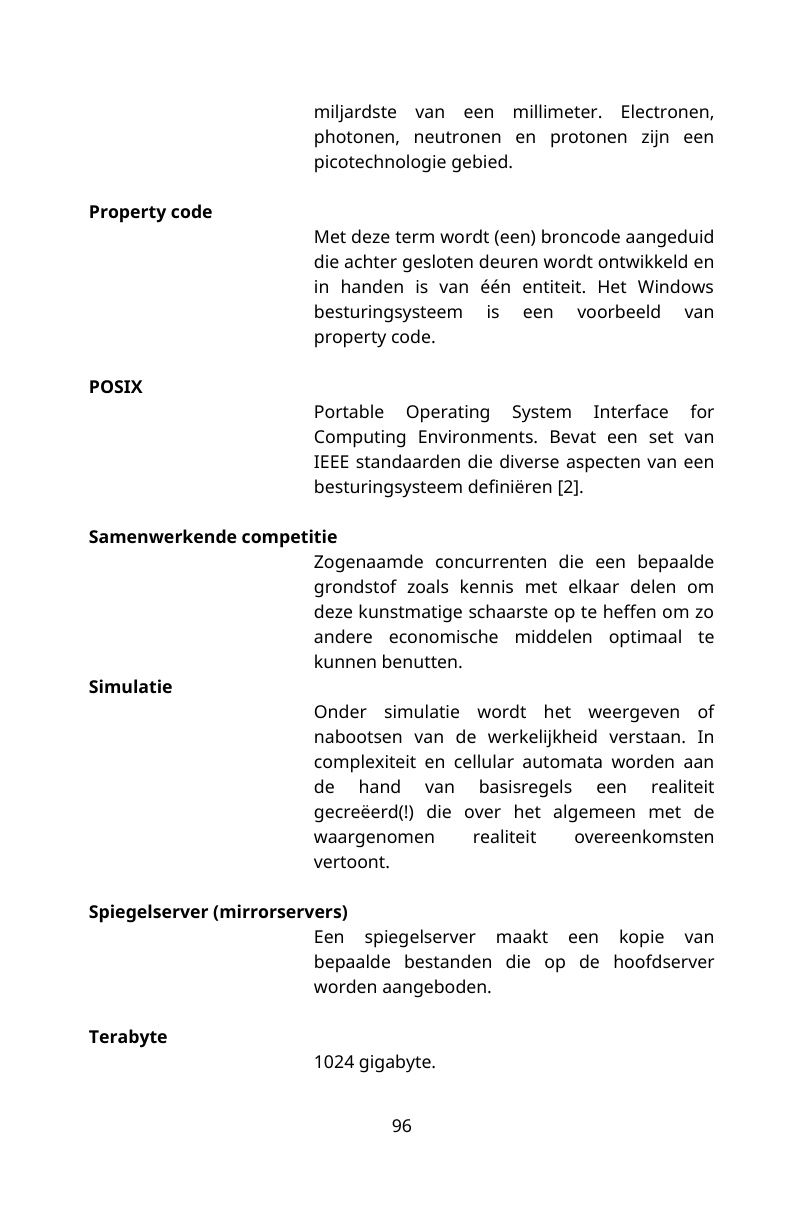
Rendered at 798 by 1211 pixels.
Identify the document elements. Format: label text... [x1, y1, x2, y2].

subtitle Property code [89, 199, 715, 224]
text Zogenaamde concurrenten die een bepaalde grondstof zoals kennis met elkaar delen om deze kunstmatige schaarste op te heffen om zo andere economische middelen optimaal te kunnen benutten. [314, 549, 715, 674]
subtitle POSIX [89, 374, 715, 399]
text Simulatie [89, 674, 715, 699]
text Een spiegelserver maakt een kopie van bepaalde bestanden die op de hoofdserver worden aangeboden. [314, 924, 715, 999]
text Terabyte [89, 1024, 715, 1049]
text 1024 gigabyte. [314, 1049, 715, 1074]
subtitle Spiegelserver (mirrorservers) [89, 899, 715, 924]
text Portable Operating System Interface for Computing Environments. Bevat een set van IEEE standaarden die diverse aspecten van een besturingsysteem definiëren [2]. [314, 399, 715, 499]
subtitle Samenwerkende competitie [89, 524, 715, 549]
text miljardste van een millimeter. Electronen, photonen, neutronen en protonen zijn een picotechnologie gebied. [314, 99, 715, 174]
text Onder simulatie wordt het weergeven of nabootsen van de werkelijkheid verstaan. In complexiteit en cellular automata worden aan de hand van basisregels een realiteit gecreëerd(!) die over het algemeen met de waargenomen realiteit overeenkomsten vertoont. [314, 699, 715, 874]
text Met deze term wordt (een) broncode aangeduid die achter gesloten deuren wordt ontwikkeld en in handen is van één entiteit. Het Windows besturingsysteem is een voorbeeld van property code. [314, 224, 715, 349]
